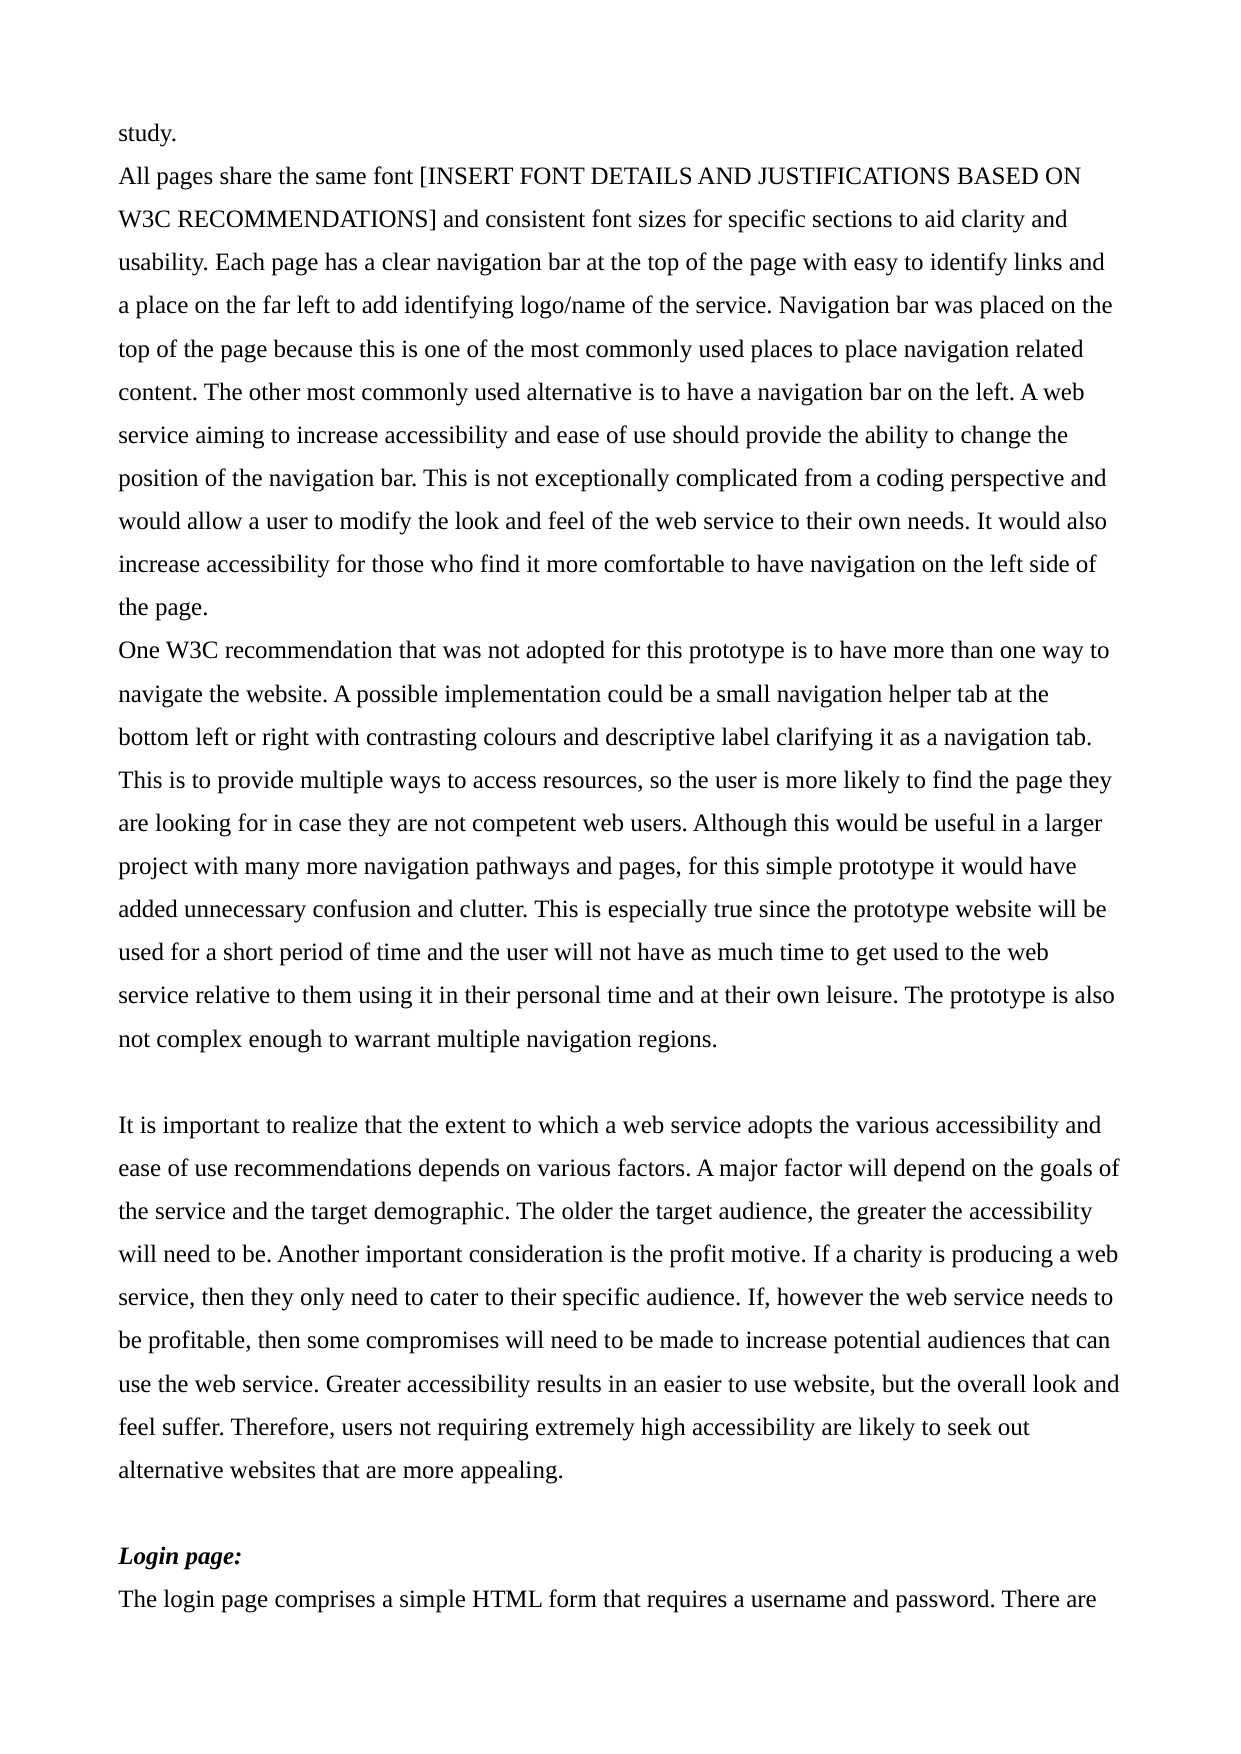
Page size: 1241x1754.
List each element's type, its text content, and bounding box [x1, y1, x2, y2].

text The login page comprises a simple HTML form that requires a username and password. There are [118, 1584, 1122, 1613]
text It is important to realize that the extent to which a web service adopts the various accessibility and ease of use recommendations depends on various factors. A major factor will depend on the goals of the service and the target demographic. The older the target audience, the greater the accessibility will need to be. Another important consideration is the profit motive. If a charity is producing a web service, then they only need to cater to their specific audience. If, however the web service needs to be profitable, then some compromises will need to be made to increase potential audiences that can use the web service. Greater accessibility results in an easier to use website, but the overall look and feel suffer. Therefore, users not requiring extremely high accessibility are likely to seek out alternative websites that are more appealing. [118, 1110, 1122, 1484]
text Login page: [118, 1541, 1122, 1570]
text One W3C recommendation that was not adopted for this prototype is to have more than one way to navigate the website. A possible implementation could be a small navigation helper tab at the bottom left or right with contrasting colours and descriptive label clarifying it as a navigation tab. This is to provide multiple ways to access resources, so the user is more likely to find the page they are looking for in case they are not competent web users. Although this would be useful in a larger project with many more navigation pathways and pages, for this simple prototype it would have added unnecessary confusion and clutter. This is especially true since the prototype website will be used for a short period of time and the user will not have as much time to get used to the web service relative to them using it in their personal time and at their own leisure. The prototype is also not complex enough to warrant multiple navigation regions. [118, 636, 1122, 1052]
text All pages share the same font [INSERT FONT DETAILS AND JUSTIFICATIONS BASED ON W3C RECOMMENDATIONS] and consistent font sizes for specific sections to aid clarity and usability. Each page has a clear navigation bar at the top of the page with easy to identify links and a place on the far left to add identifying logo/name of the service. Navigation bar was placed on the top of the page because this is one of the most commonly used places to place navigation related content. The other most commonly used alternative is to have a navigation bar on the left. A web service aiming to increase accessibility and ease of use should provide the ability to change the position of the navigation bar. This is not exceptionally complicated from a coding perspective and would allow a user to modify the look and feel of the web service to their own needs. It would also increase accessibility for those who find it more comfortable to have navigation on the left side of the page. [118, 161, 1122, 621]
text study. [118, 118, 1122, 147]
